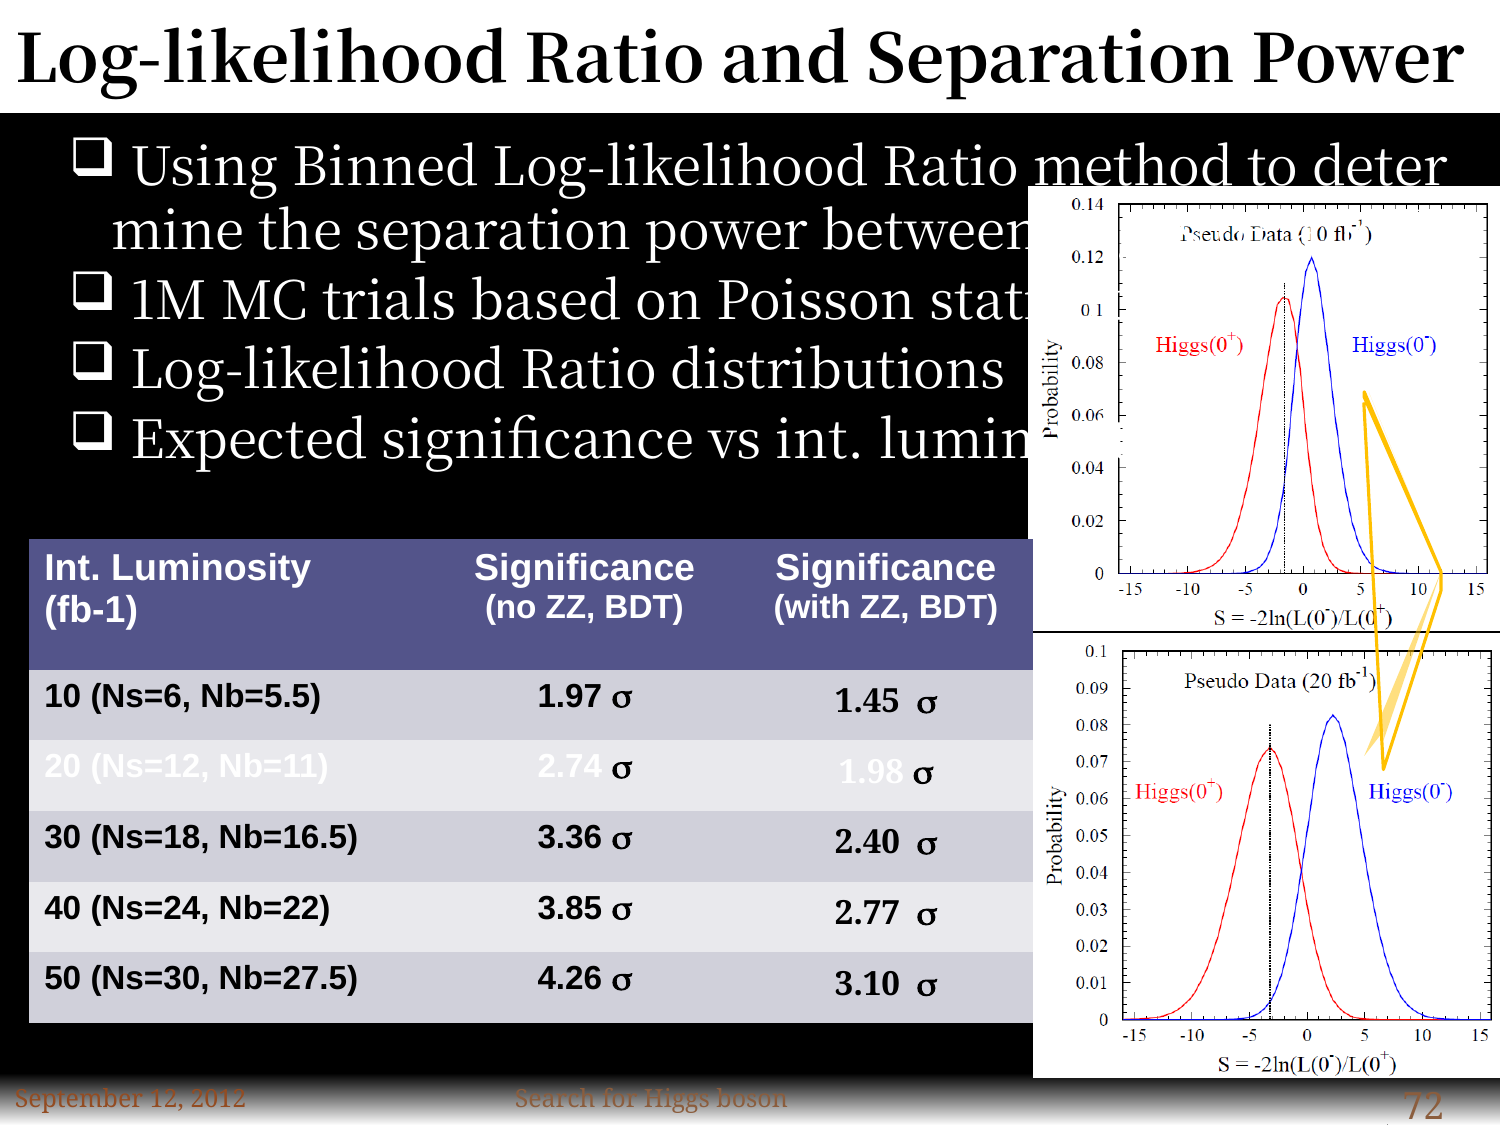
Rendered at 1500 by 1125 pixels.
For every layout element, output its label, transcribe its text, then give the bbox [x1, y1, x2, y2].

table_cell 10 (Ns=6, Nb=5.5) [29, 670, 431, 740]
table_cell 40 (Ns=24, Nb=22) [29, 882, 431, 952]
footer Search for Higgs boson [500, 1074, 1387, 1125]
slide_number September 12, 2012 [0, 1074, 500, 1125]
table_header Significance (with ZZ, BDT) [738, 539, 1033, 670]
table_cell 3.85 s [431, 882, 738, 952]
picture [1422, 186, 1500, 631]
list Using Binned Log-likelihood Ratio method to determine the separation power between Higgs 0+ and 0- 1M MC trials based on Poisson statistics Log-likelihood Ratio distributions Expected significance vs int. luminosity [37, 125, 1475, 539]
table_cell 30 (Ns=18, Nb=16.5) [29, 811, 431, 882]
table_cell 50 (Ns=30, Nb=27.5) [29, 952, 431, 1023]
table_cell 2.74 s [431, 740, 738, 811]
table_cell 3.36 s [431, 811, 738, 882]
picture [1033, 539, 1440, 631]
table_cell 2.77 s [738, 882, 1033, 952]
table_cell 20 (Ns=12, Nb=11) [29, 740, 431, 811]
table_cell 1.98 s [738, 740, 1033, 811]
table_header Significance (no ZZ, BDT) [431, 539, 738, 670]
text_box [1364, 392, 1441, 756]
table_cell 2.40 s [738, 811, 1033, 882]
table_cell 1.45 s [738, 670, 1033, 740]
table_header Int. Luminosity (fb-1) [29, 539, 431, 670]
slide_number [1387, 1078, 1500, 1125]
picture [1033, 633, 1500, 1078]
table_cell 4.26 s [431, 952, 738, 1023]
title Log-likelihood Ratio and Separation Power [0, 0, 1500, 113]
table_cell 1.97 s [431, 670, 738, 740]
table_cell 3.10 s [738, 952, 1033, 1023]
